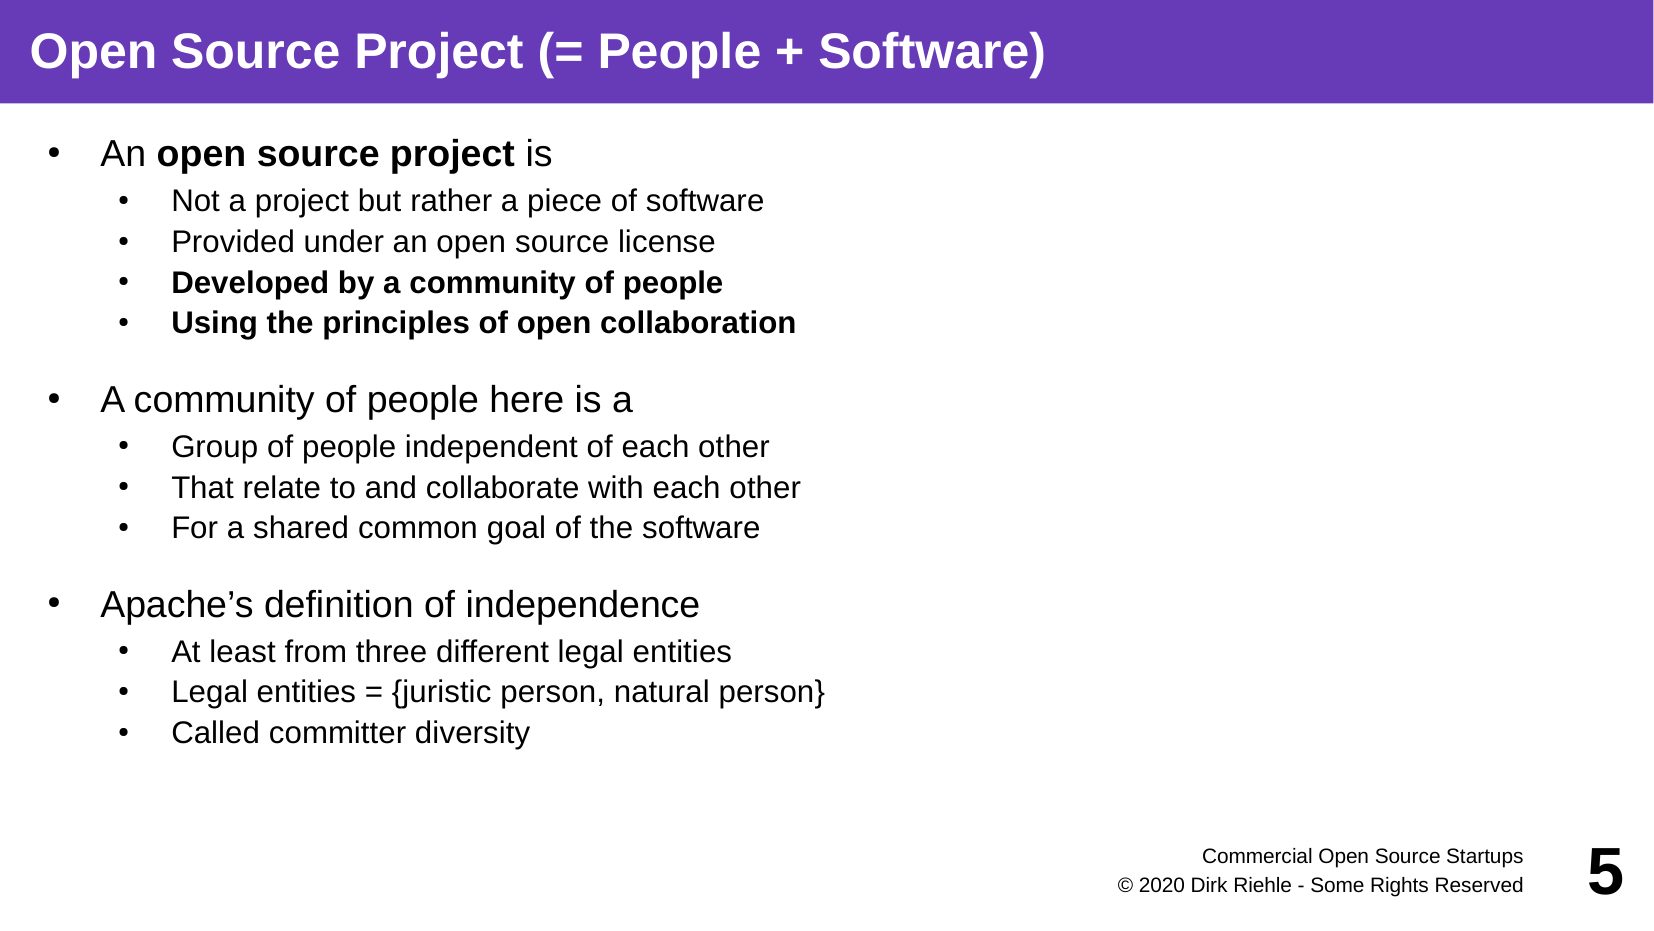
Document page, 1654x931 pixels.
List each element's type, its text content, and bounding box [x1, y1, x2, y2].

list An open source project is Not a project but rather a piece of software Provided under an open source license Developed by a community of people Using the principles of open collaboration A community of people here is a Group of people independent of each other That relate to and collaborate with each other For a shared common goal of the software Apache’s definition of independence At least from three different legal entities Legal entities = {juristic person, natural person} Called committer diversity [29, 132, 1625, 813]
title Open Source Project (= People + Software) [0, 0, 1654, 104]
